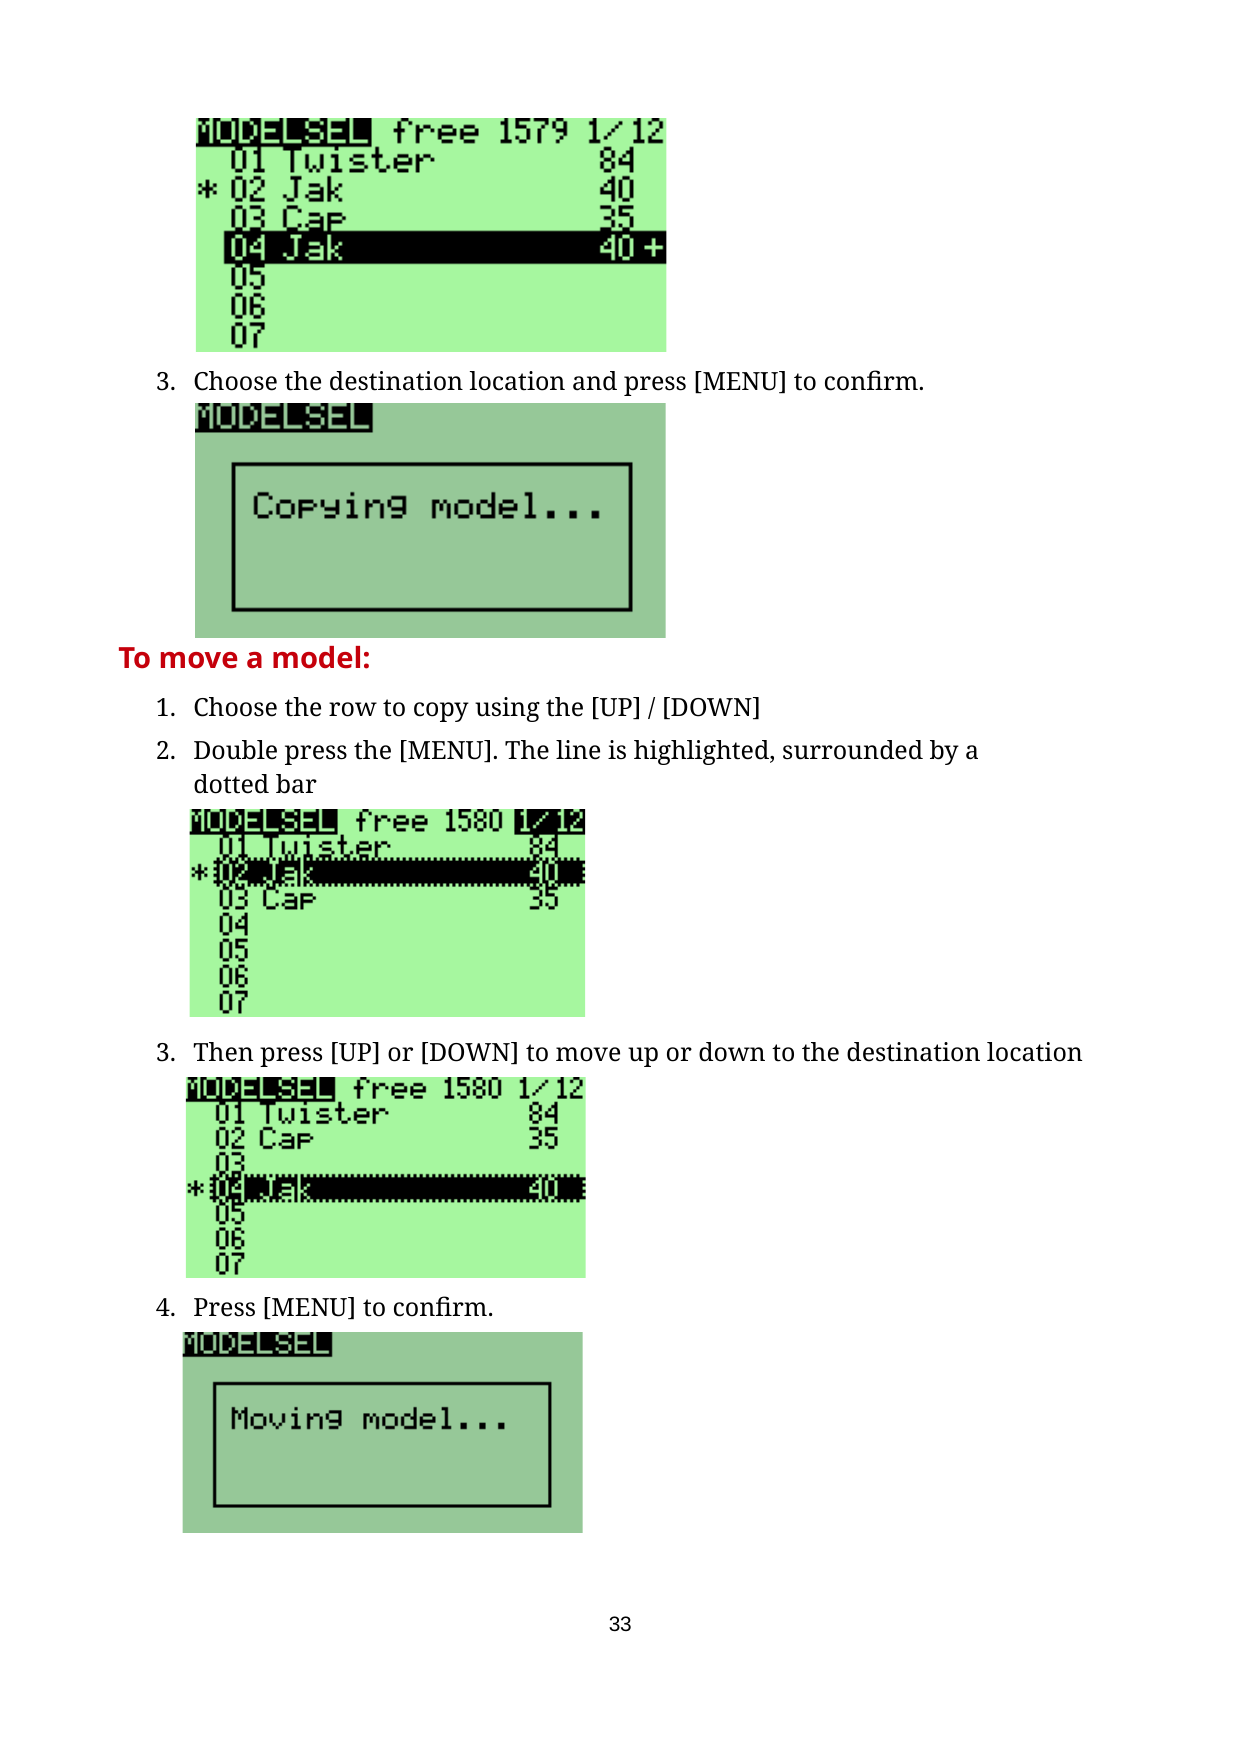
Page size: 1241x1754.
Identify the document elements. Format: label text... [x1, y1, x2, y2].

list Then press [UP] or [DOWN] to move up or down to the destination location [156, 1017, 1122, 1069]
picture [195, 118, 667, 352]
subtitle To move a model: [118, 435, 1122, 677]
list Double press the [MENU]. The line is highlighted, surrounded by a dotted bar [156, 733, 1122, 801]
picture [189, 809, 586, 1017]
list Choose the row to copy using the [UP] / [DOWN] [156, 690, 1122, 724]
list Press [MENU] to confirm. [156, 1278, 1122, 1323]
picture [185, 1077, 586, 1278]
list Choose the destination location and press [MENU] to confirm. [156, 352, 1122, 398]
picture [182, 1332, 583, 1533]
